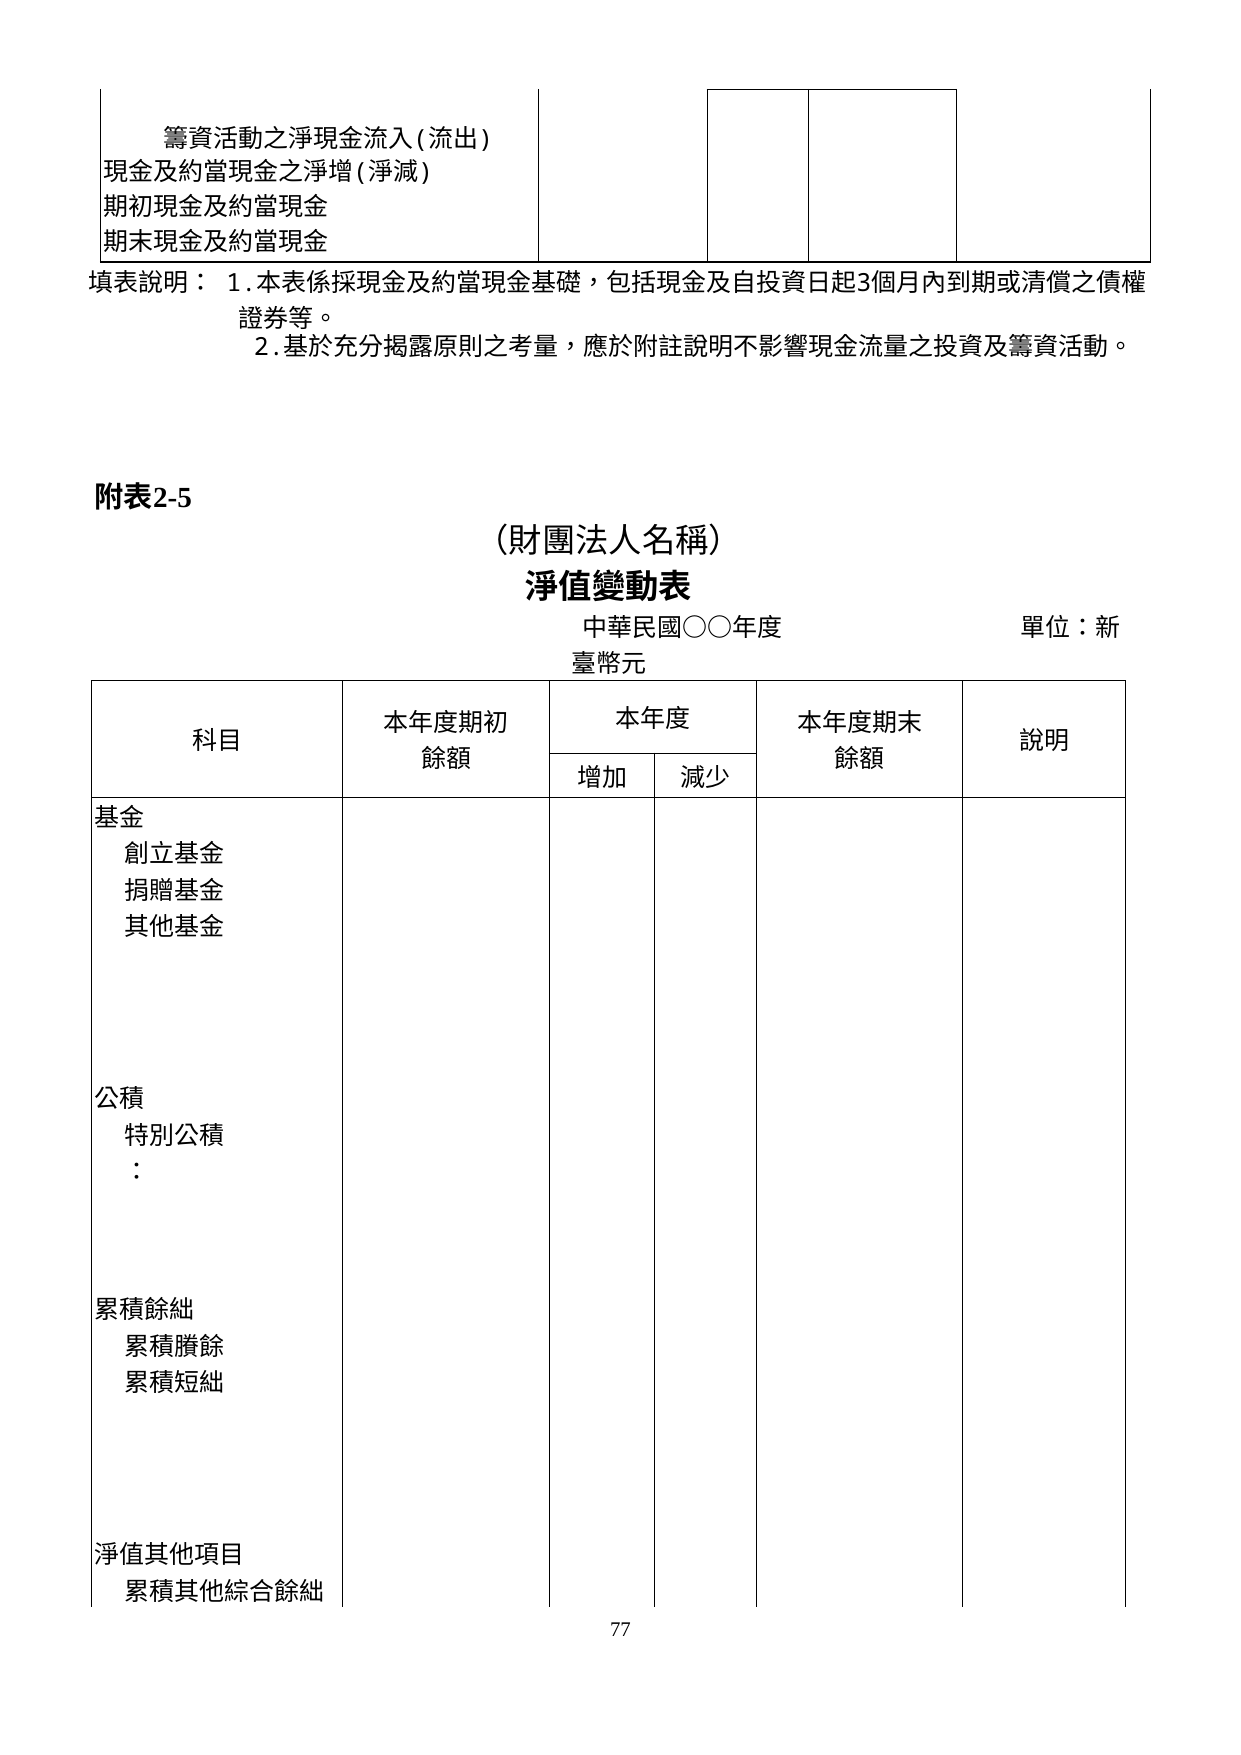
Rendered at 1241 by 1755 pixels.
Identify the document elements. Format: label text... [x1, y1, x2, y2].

table_cell [757, 1535, 962, 1571]
table_cell [963, 1222, 1125, 1256]
table_cell [757, 1011, 962, 1045]
table_cell [92, 1045, 342, 1079]
text 2.基於充分揭露原則之考量，應於附註說明不影響現金流量之投資及籌資活動。 [89, 335, 1152, 360]
table_cell [757, 798, 962, 834]
table_cell [550, 1151, 654, 1188]
table_cell 淨值其他項目 [92, 1535, 342, 1571]
table_cell [92, 1011, 342, 1045]
table_cell [655, 1011, 756, 1045]
table_cell [655, 1256, 756, 1290]
table_cell [963, 977, 1125, 1011]
text 填表說明： 1.本表係採現金及約當現金基礎，包括現金及自投資日起3個月內到期或清償之債權證券等。 [89, 262, 1152, 335]
table_cell 基金 [92, 798, 342, 834]
table_cell [343, 1011, 549, 1045]
table_cell [343, 906, 549, 943]
table_cell 創立基金 [92, 834, 342, 870]
table_cell [92, 1256, 342, 1290]
table_cell 累積賸餘 [92, 1326, 342, 1362]
table_cell [101, 89, 538, 121]
table_cell [539, 89, 707, 121]
table_cell [963, 943, 1125, 977]
table_cell [655, 1151, 756, 1188]
table_cell [550, 834, 654, 870]
table_cell [963, 1011, 1125, 1045]
table_cell [757, 943, 962, 977]
table_cell [343, 1290, 549, 1326]
table_cell [757, 1256, 962, 1290]
table_cell [655, 1222, 756, 1256]
table_cell [963, 1571, 1125, 1607]
table_cell [957, 89, 1150, 121]
table_cell 其他基金 [92, 906, 342, 943]
table_cell [539, 191, 707, 226]
table_cell [757, 834, 962, 870]
table_header 附表2-5 （財團法人名稱） 淨值變動表 中華民國○○年度 單位：新臺幣元 [92, 474, 1125, 680]
table_cell [550, 943, 654, 977]
table_cell [343, 1151, 549, 1188]
table_cell [343, 1362, 549, 1398]
table_cell [757, 1079, 962, 1115]
table_cell [963, 1326, 1125, 1362]
table_cell [963, 1079, 1125, 1115]
table_cell [343, 1535, 549, 1571]
table_cell [343, 977, 549, 1011]
table_cell [343, 1326, 549, 1362]
table_cell ： [92, 1151, 342, 1188]
table_cell [963, 1188, 1125, 1222]
table_cell [550, 1011, 654, 1045]
table_cell 累積其他綜合餘絀 [92, 1571, 342, 1607]
table_cell [655, 1535, 756, 1571]
table_cell [655, 1399, 756, 1535]
table_cell [550, 1290, 654, 1326]
table_cell [343, 1079, 549, 1115]
table_cell [550, 1079, 654, 1115]
table_cell [343, 834, 549, 870]
table_cell [963, 1362, 1125, 1398]
table_cell [92, 943, 342, 977]
table_cell 增加 [550, 754, 654, 797]
table_cell [757, 1222, 962, 1256]
table_cell [92, 1222, 342, 1256]
table_cell [757, 906, 962, 943]
table_cell [343, 870, 549, 906]
table_cell [655, 1326, 756, 1362]
table_cell [963, 1399, 1125, 1535]
table_cell [655, 1571, 756, 1607]
table_cell [539, 121, 707, 156]
table_cell [655, 1115, 756, 1151]
table_cell [92, 1399, 342, 1535]
table_cell [92, 977, 342, 1011]
table_cell [550, 870, 654, 906]
table_cell [757, 977, 962, 1011]
table_cell 籌資活動之淨現金流入(流出) [101, 121, 538, 156]
table_cell [757, 1362, 962, 1398]
table_cell [809, 90, 956, 261]
table_cell [963, 798, 1125, 834]
table_cell [655, 906, 756, 943]
table_cell [655, 798, 756, 834]
table_cell [655, 1188, 756, 1222]
table_cell [963, 1151, 1125, 1188]
table_cell [655, 870, 756, 906]
table_cell [963, 1290, 1125, 1326]
table_cell 特別公積 [92, 1115, 342, 1151]
table_cell [757, 1290, 962, 1326]
table_cell [539, 156, 707, 191]
table_cell [757, 1188, 962, 1222]
table_cell [550, 1571, 654, 1607]
table_cell [757, 1151, 962, 1188]
table_cell 期末現金及約當現金 [101, 226, 538, 261]
table_cell [963, 906, 1125, 943]
table_cell [550, 1222, 654, 1256]
table_cell [757, 1571, 962, 1607]
table_cell [655, 1079, 756, 1115]
table_cell 本年度 [550, 681, 756, 753]
table_cell [957, 191, 1150, 226]
table_cell [343, 798, 549, 834]
table_cell 累積短絀 [92, 1362, 342, 1398]
table_cell 科目 [92, 681, 342, 797]
table_cell [550, 1188, 654, 1222]
table_cell 捐贈基金 [92, 870, 342, 906]
table_cell [963, 870, 1125, 906]
table_cell [550, 1535, 654, 1571]
table_cell [655, 834, 756, 870]
table_cell 說明 [963, 681, 1125, 797]
table_cell [757, 1326, 962, 1362]
table_cell [550, 1115, 654, 1151]
table_cell [963, 1256, 1125, 1290]
table_cell [343, 943, 549, 977]
table_cell [963, 834, 1125, 870]
table_cell [655, 1045, 756, 1079]
table_cell [655, 977, 756, 1011]
table_cell [92, 1188, 342, 1222]
table_cell [343, 1256, 549, 1290]
table_cell [343, 1188, 549, 1222]
table_cell [343, 1222, 549, 1256]
table_cell [343, 1399, 549, 1535]
table_cell 本年度期末 餘額 [757, 681, 962, 797]
table_cell [963, 1045, 1125, 1079]
table_cell 公積 [92, 1079, 342, 1115]
table_cell [655, 1290, 756, 1326]
table_cell [757, 1399, 962, 1535]
table_cell [957, 226, 1150, 261]
table_cell [757, 1045, 962, 1079]
table_cell [550, 1256, 654, 1290]
table_cell [957, 121, 1150, 156]
table_cell [550, 977, 654, 1011]
table_cell [343, 1045, 549, 1079]
table_cell [550, 1326, 654, 1362]
table_cell [655, 943, 756, 977]
table_cell [963, 1115, 1125, 1151]
table_cell 期初現金及約當現金 [101, 191, 538, 226]
table_cell 減少 [655, 754, 756, 797]
table_cell [655, 1362, 756, 1398]
table_cell [708, 90, 808, 261]
table_cell [550, 906, 654, 943]
table_cell 現金及約當現金之淨增(淨減) [101, 156, 538, 191]
table_cell [550, 1362, 654, 1398]
table_cell [757, 1115, 962, 1151]
table_cell [343, 1571, 549, 1607]
table_cell [539, 226, 707, 261]
table_cell [757, 870, 962, 906]
table_cell [957, 156, 1150, 191]
table_cell [550, 798, 654, 834]
table_cell [963, 1535, 1125, 1571]
table_cell 累積餘絀 [92, 1290, 342, 1326]
table_cell [550, 1399, 654, 1535]
table_cell [343, 1115, 549, 1151]
table_cell [550, 1045, 654, 1079]
table_cell 本年度期初 餘額 [343, 681, 549, 797]
